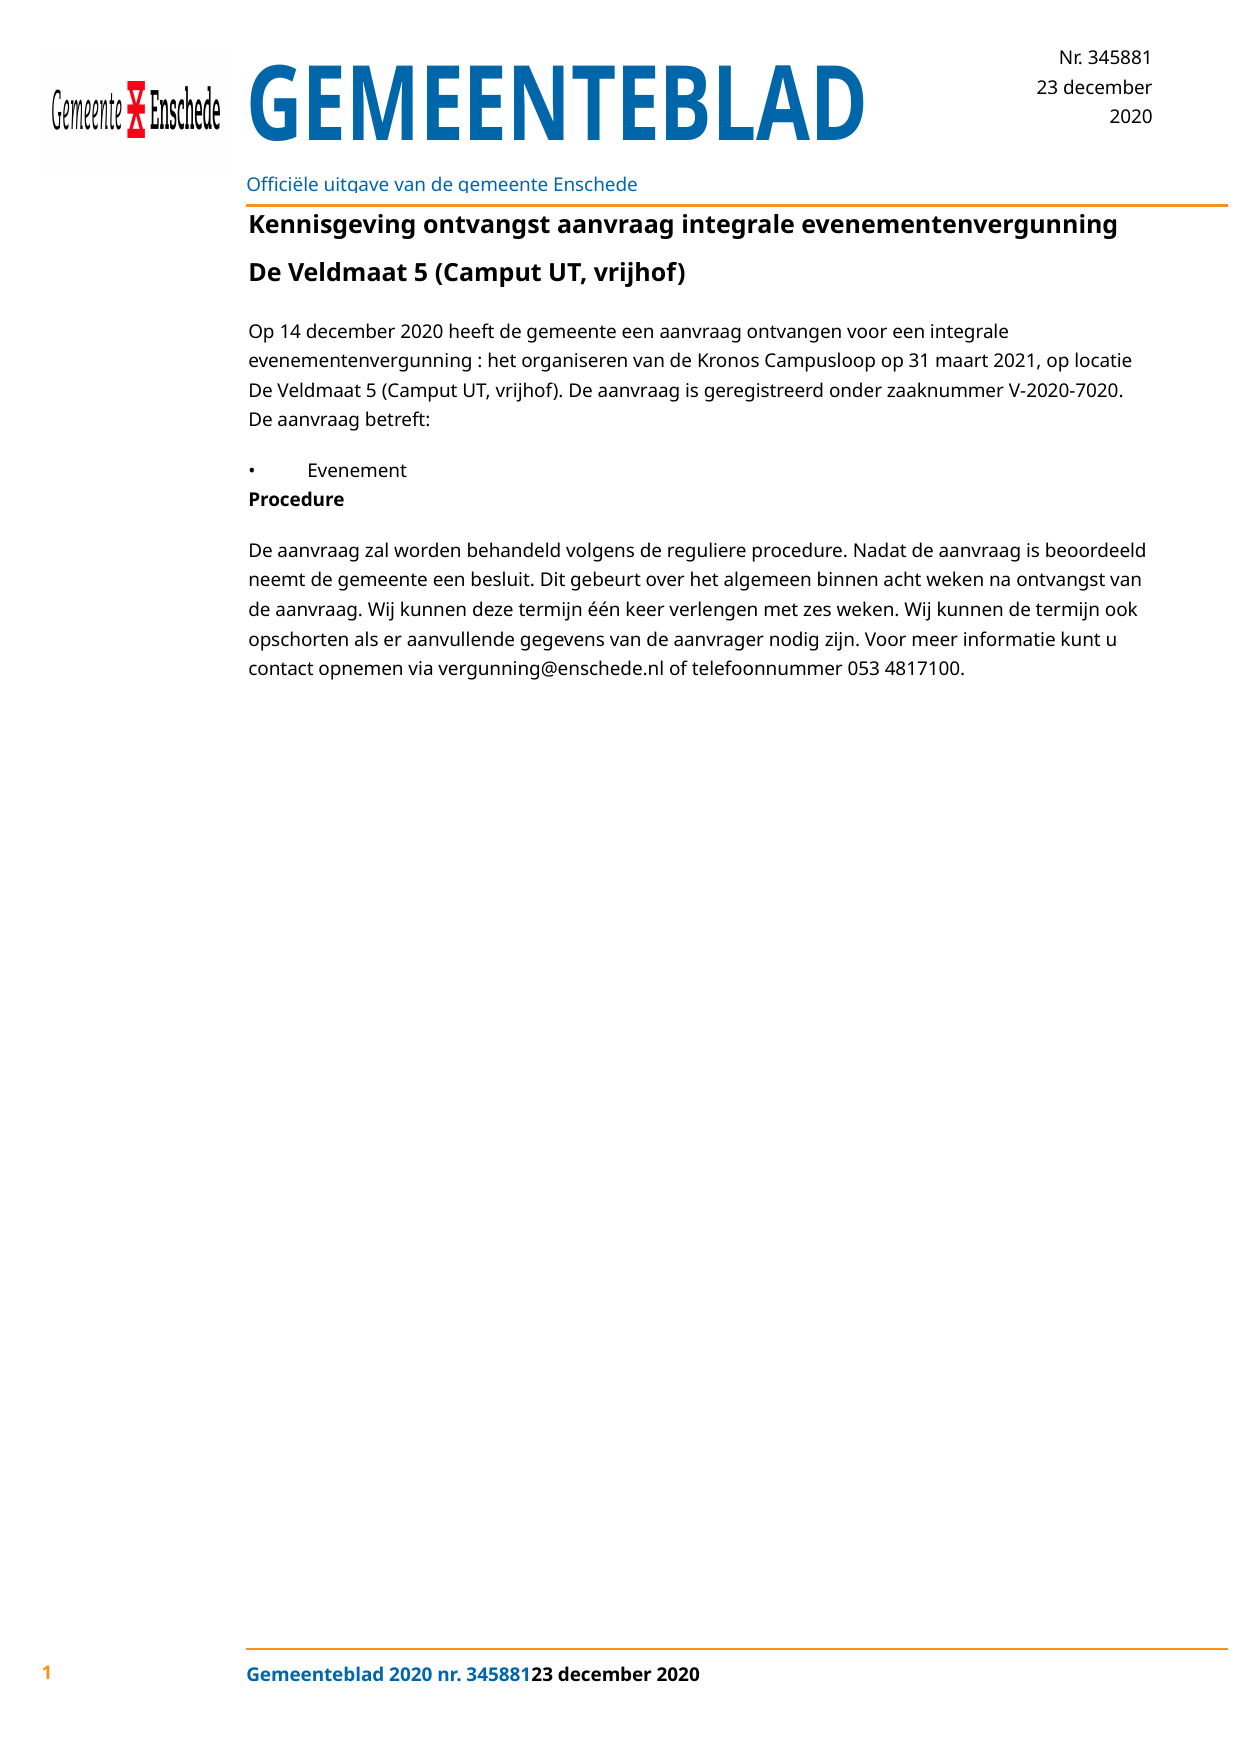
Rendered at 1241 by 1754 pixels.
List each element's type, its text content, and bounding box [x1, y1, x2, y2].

list Evenement [248, 457, 1152, 483]
text De aanvraag zal worden behandeld volgens de reguliere procedure. Nadat de aanvraag is beoordeeld neemt de gemeente een besluit. Dit gebeurt over het algemeen binnen acht weken na ontvangst van de aanvraag. Wij kunnen deze termijn één keer verlengen met zes weken. Wij kunnen de termijn ook opschorten als er aanvullende gegevens van de aanvrager nodig zijn. Voor meer informatie kunt u contact opnemen via vergunning@enschede.nl of telefoonnummer 053 4817100. [248, 537, 1152, 681]
text Kennisgeving ontvangst aanvraag integrale evenementenvergunning De Veldmaat 5 (Camput UT, vrijhof) [248, 207, 1152, 288]
text Op 14 december 2020 heeft de gemeente een aanvraag ontvangen voor een integrale evenementenvergunning : het organiseren van de Kronos Campusloop op 31 maart 2021, op locatie De Veldmaat 5 (Camput UT, vrijhof). De aanvraag is geregistreerd onder zaaknummer V-2020-7020. De aanvraag betreft: [248, 318, 1152, 432]
picture [41, 47, 231, 172]
text Procedure [248, 487, 1152, 512]
